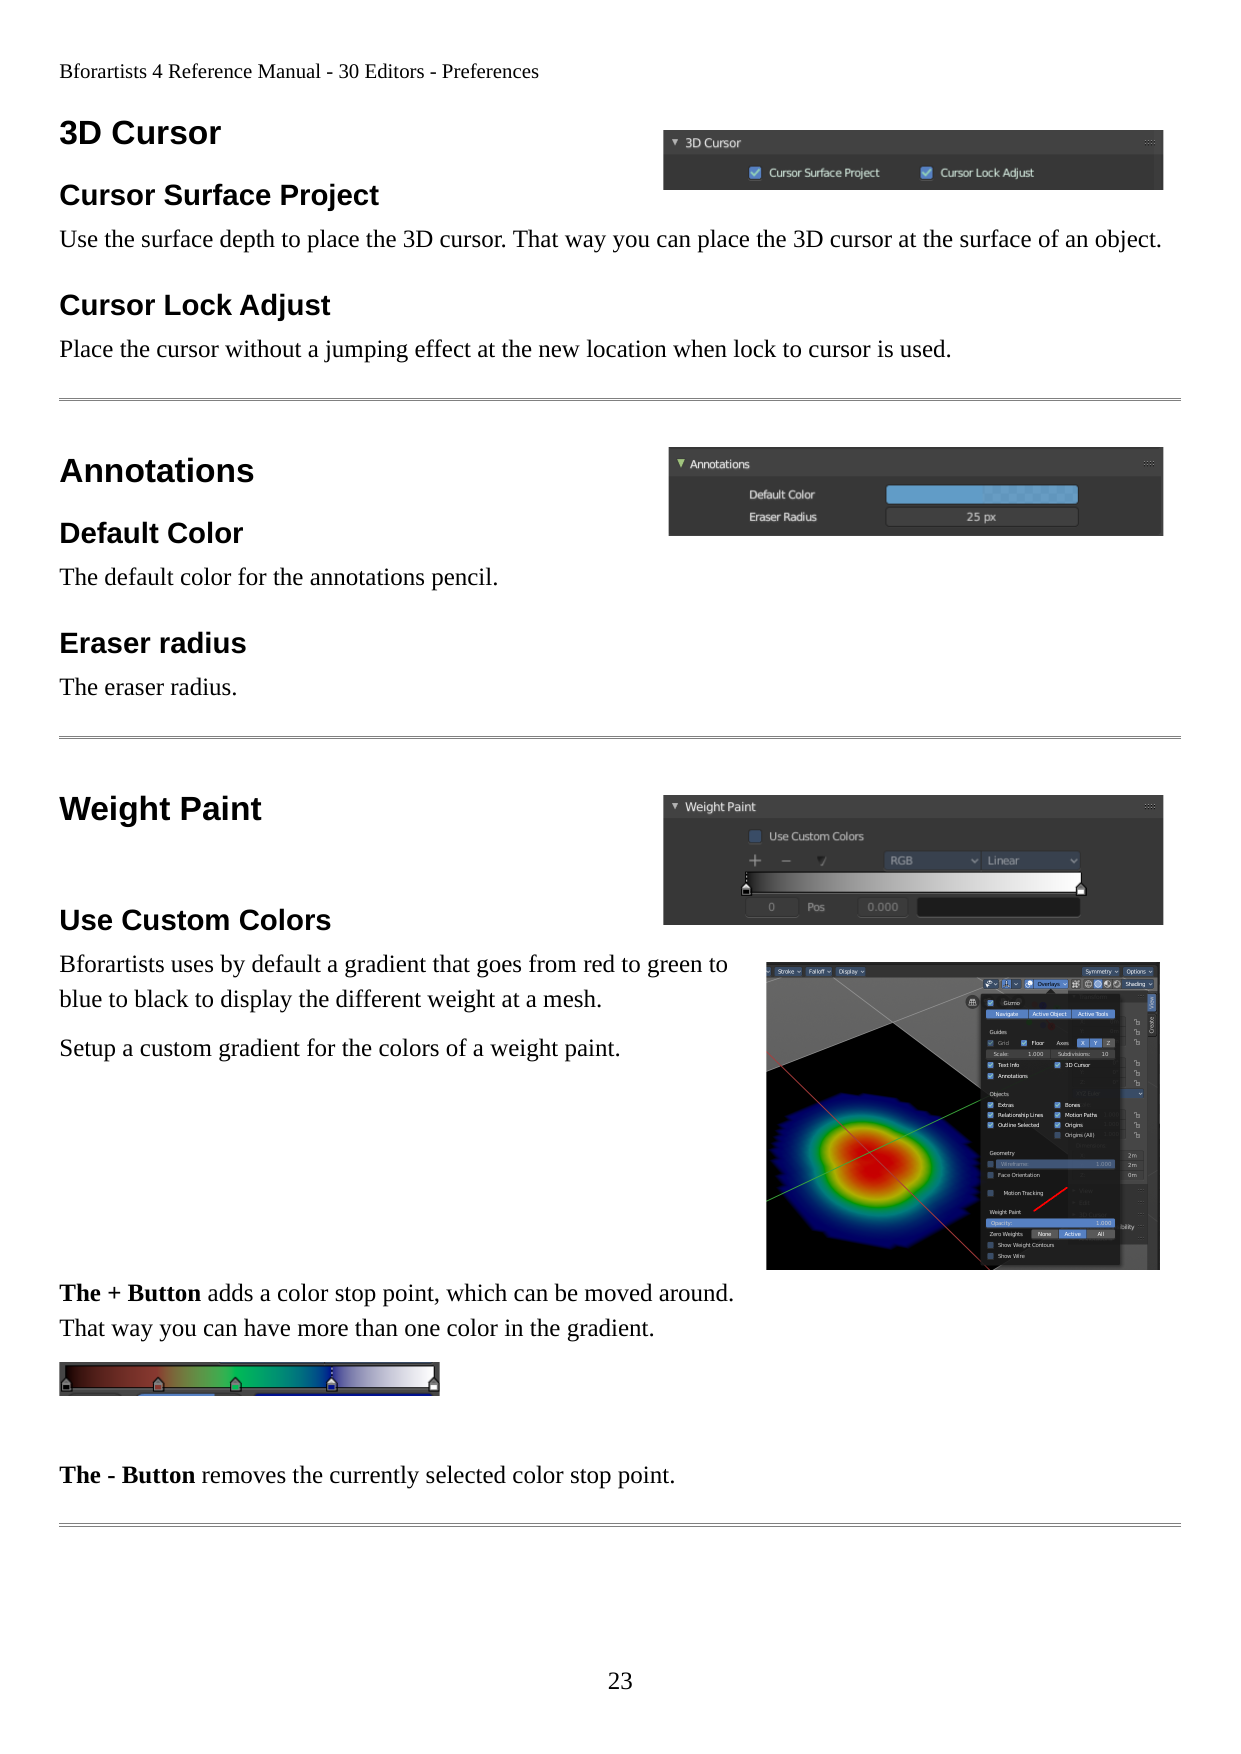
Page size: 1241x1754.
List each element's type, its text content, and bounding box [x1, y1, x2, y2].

subtitle Use Custom Colors [59, 903, 1181, 937]
text Place the cursor without a jumping effect at the new location when lock to cursor is used. [59, 334, 1181, 363]
picture [668, 447, 1164, 536]
text The eraser radius. [59, 672, 1181, 701]
subtitle 3D Cursor [59, 113, 1181, 151]
picture [59, 1362, 440, 1396]
subtitle Default Color [59, 516, 1181, 550]
subtitle Eraser radius [59, 626, 1181, 660]
subtitle [1164, 451, 1181, 489]
text Bforartists uses by default a gradient that goes from red to green to blue to black to display the different weight at a mesh. [59, 949, 1181, 1013]
subtitle Weight Paint [59, 788, 1181, 827]
text The + Button adds a color stop point, which can be moved around. That way you can have more than one color in the gradient. [59, 1278, 1181, 1342]
picture [663, 795, 1164, 925]
text The - Button removes the currently selected color stop point. [59, 1460, 1181, 1489]
subtitle Cursor Surface Project [59, 178, 1181, 212]
text Use the surface depth to place the 3D cursor. That way you can place the 3D cursor at the surface of an object. [59, 224, 1181, 253]
picture [766, 962, 1160, 1270]
text Setup a custom gradient for the colors of a weight paint. [59, 1033, 766, 1062]
picture [663, 130, 1164, 190]
subtitle Cursor Lock Adjust [59, 288, 1181, 322]
subtitle Annotations [59, 451, 668, 489]
text The default color for the annotations pencil. [59, 562, 1181, 591]
